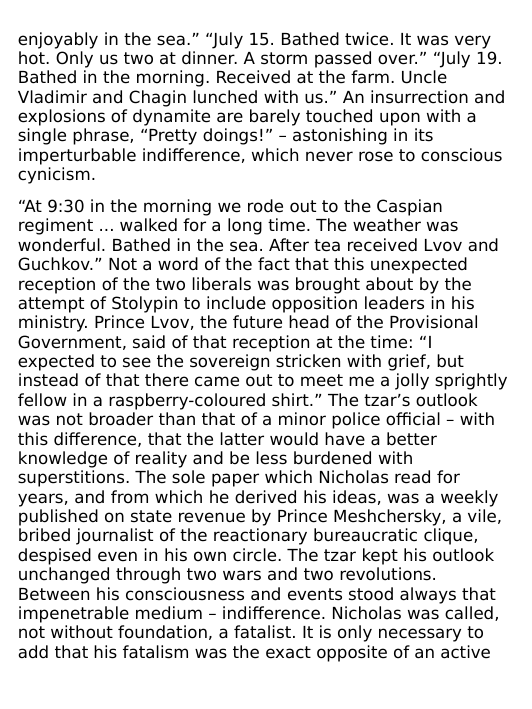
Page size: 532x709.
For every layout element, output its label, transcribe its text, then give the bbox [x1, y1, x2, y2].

text enjoyably in the sea.” “July 15. Bathed twice. It was very hot. Only us two at dinner. A storm passed over.” “July 19. Bathed in the morning. Received at the farm. Uncle Vladimir and Chagin lunched with us.” An insurrection and explosions of dynamite are barely touched upon with a single phrase, “Pretty doings!” – astonishing in its imperturbable indifference, which never rose to conscious cynicism. [18, 29, 514, 184]
text “At 9:30 in the morning we rode out to the Caspian regiment ... walked for a long time. The weather was wonderful. Bathed in the sea. After tea received Lvov and Guchkov.” Not a word of the fact that this unexpected reception of the two liberals was brought about by the attempt of Stolypin to include opposition leaders in his ministry. Prince Lvov, the future head of the Provisional Government, said of that reception at the time: “I expected to see the sovereign stricken with grief, but instead of that there came out to meet me a jolly sprightly fellow in a raspberry-coloured shirt.” The tzar’s outlook was not broader than that of a minor police official – with this difference, that the latter would have a better knowledge of reality and be less burdened with superstitions. The sole paper which Nicholas read for years, and from which he derived his ideas, was a weekly published on state revenue by Prince Meshchersky, a vile, bribed journalist of the reactionary bureaucratic clique, despised even in his own circle. The tzar kept his outlook unchanged through two wars and two revolutions. Between his consciousness and events stood always that impenetrable medium – indifference. Nicholas was called, not without foundation, a fatalist. It is only necessary to add that his fatalism was the exact opposite of an active [18, 197, 514, 662]
